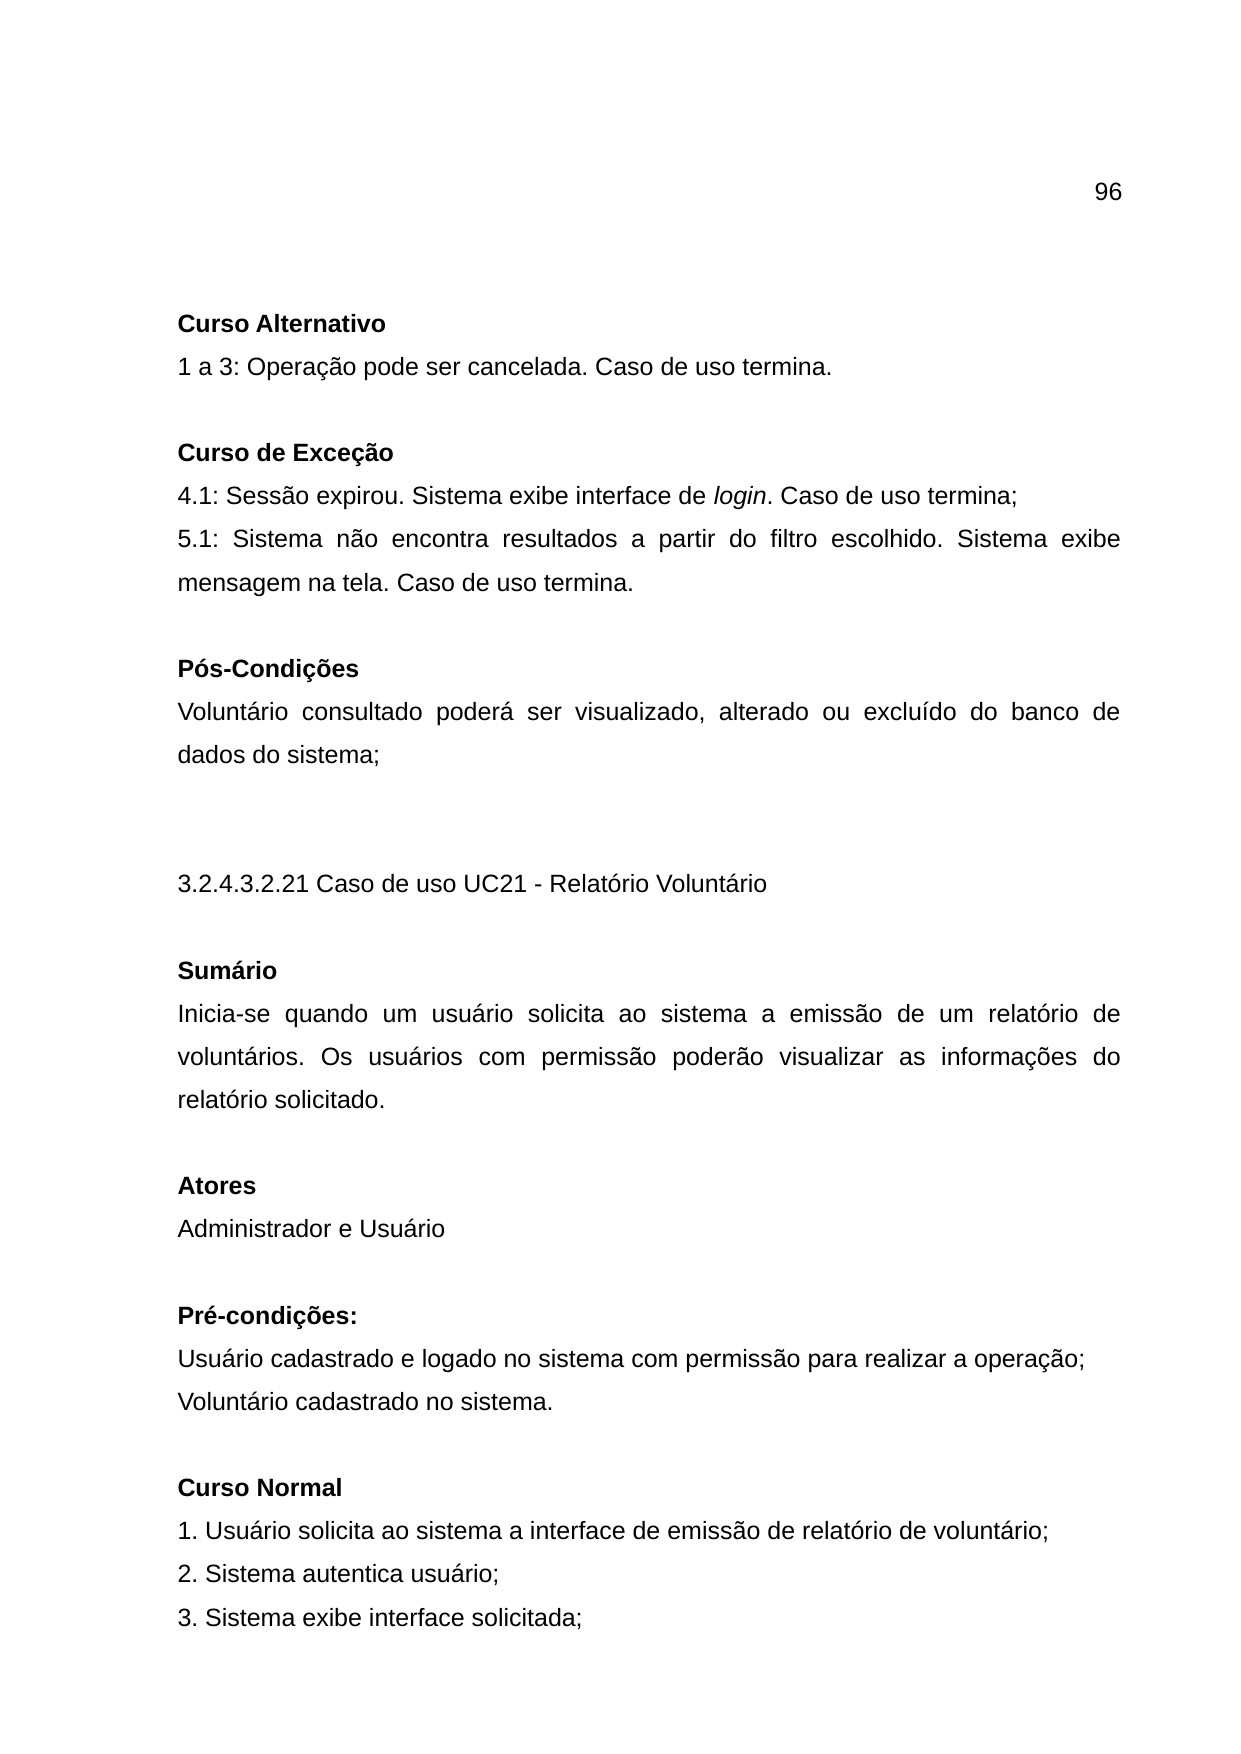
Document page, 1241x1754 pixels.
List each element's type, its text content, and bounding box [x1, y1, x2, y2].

text Voluntário consultado poderá ser visualizado, alterado ou excluído do banco de dados do sistema; [177, 697, 1122, 769]
text Sumário [177, 956, 1122, 984]
text Curso de Exceção [177, 438, 1122, 467]
text 3.2.4.3.2.21 Caso de uso UC21 - Relatório Voluntário [177, 869, 1122, 898]
text 5.1: Sistema não encontra resultados a partir do filtro escolhido. Sistema exibe mensagem na tela. Caso de uso termina. [177, 524, 1122, 596]
text Pré-condições: [177, 1301, 1122, 1329]
text Pós-Condições [177, 654, 1122, 683]
text 4.1: Sessão expirou. Sistema exibe interface de login. Caso de uso termina; [177, 481, 1122, 510]
text Administrador e Usuário [177, 1214, 1122, 1243]
text Usuário cadastrado e logado no sistema com permissão para realizar a operação; [177, 1344, 1122, 1373]
text 1 a 3: Operação pode ser cancelada. Caso de uso termina. [177, 352, 1122, 381]
text Inicia-se quando um usuário solicita ao sistema a emissão de um relatório de voluntários. Os usuários com permissão poderão visualizar as informações do relatório solicitado. [177, 999, 1122, 1114]
text 3. Sistema exibe interface solicitada; [177, 1603, 1122, 1631]
text Curso Alternativo [177, 309, 1122, 338]
text Atores [177, 1171, 1122, 1200]
text Voluntário cadastrado no sistema. [177, 1387, 1122, 1416]
text Curso Normal [177, 1473, 1122, 1502]
text 2. Sistema autentica usuário; [177, 1559, 1122, 1588]
text 1. Usuário solicita ao sistema a interface de emissão de relatório de voluntário; [177, 1516, 1122, 1545]
